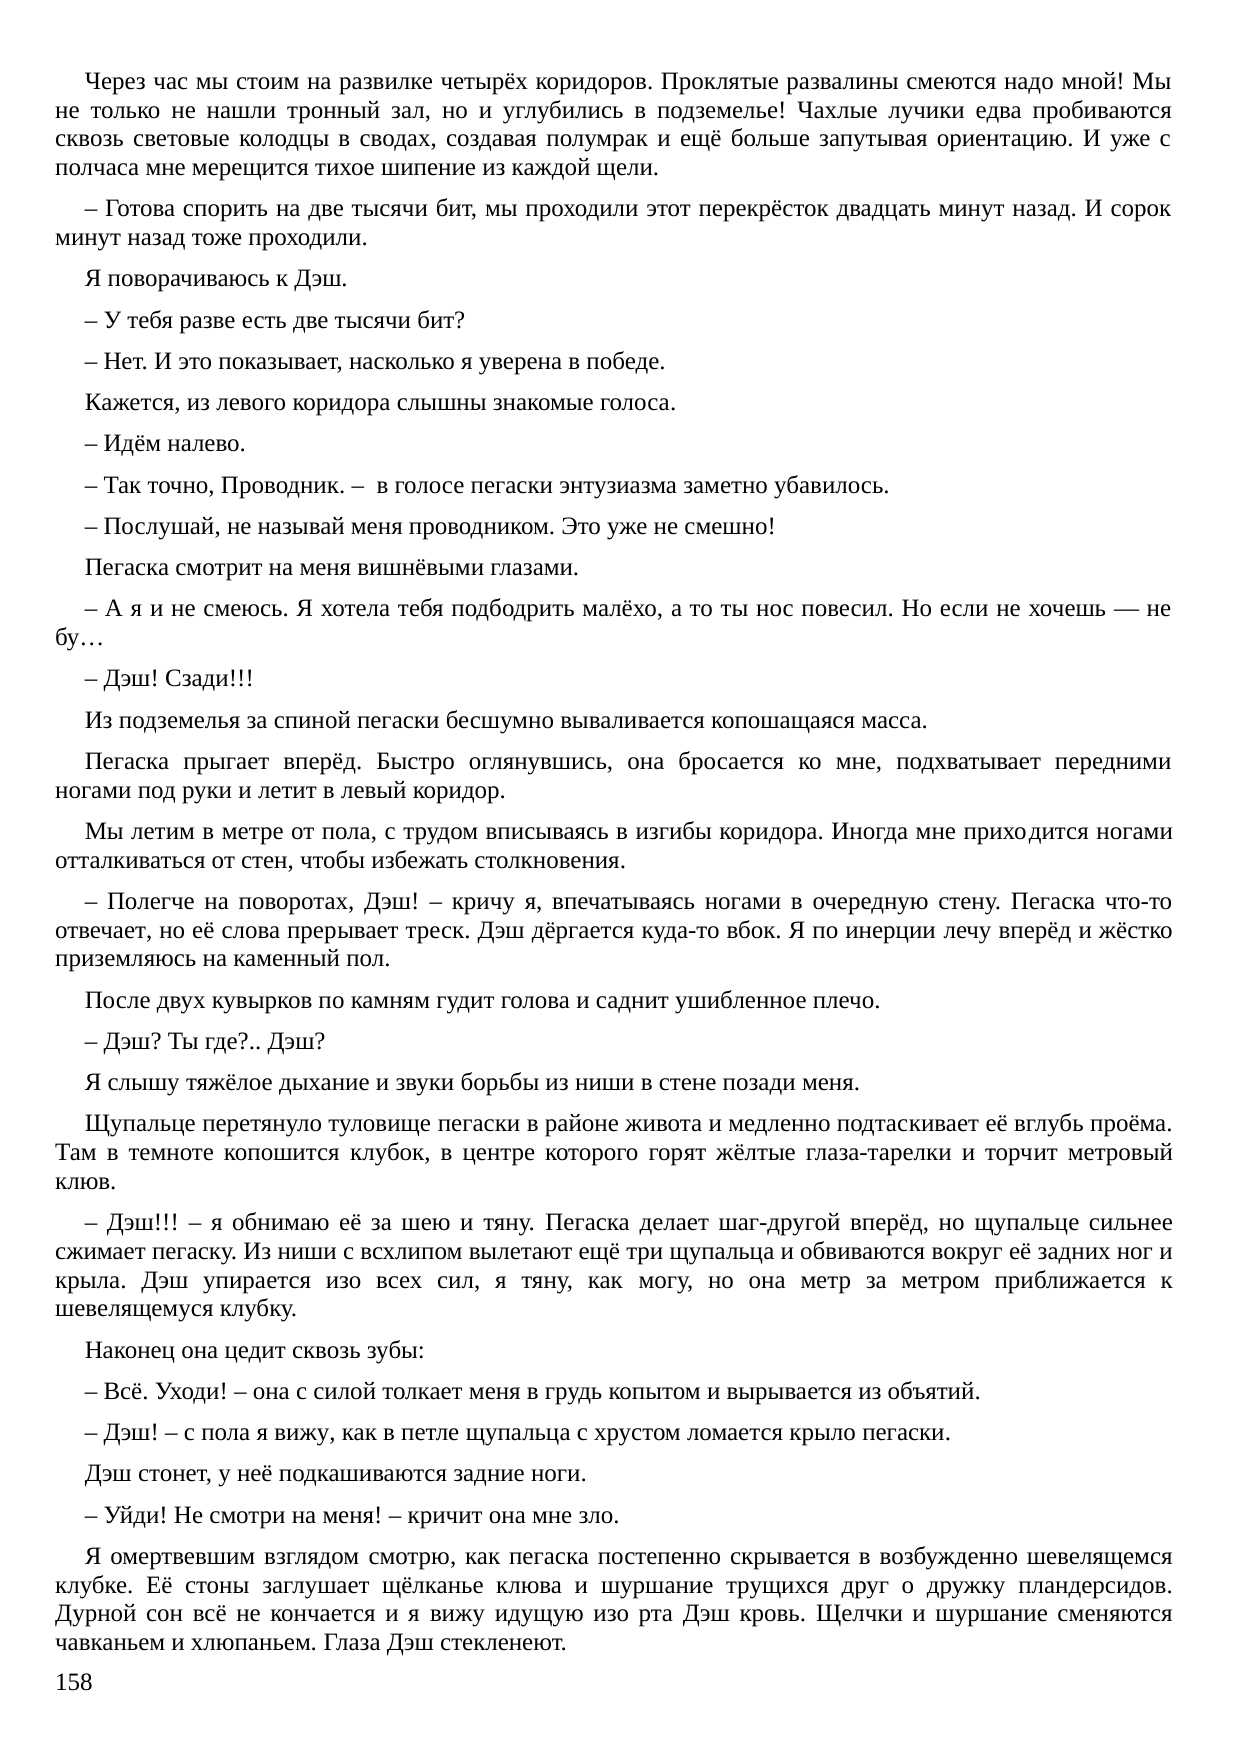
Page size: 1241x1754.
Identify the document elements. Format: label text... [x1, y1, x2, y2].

text – Всё. Уходи! – она с силой толкает меня в грудь копытом и вырывается из объятий. [55, 1376, 1173, 1405]
text – Так точно, Проводник. – в голосе пегаски энтузиазма заметно убавилось. [55, 470, 1173, 498]
text Я омертвевшим взглядом смотрю, как пегаска постепенно скрывается в возбужденно шевелящемся клубке. Её стоны заглушает щёлканье клюва и шуршание трущихся друг о дружку пландерсидов. Дурной сон всё не кончается и я вижу идущую изо рта Дэш кровь. Щелчки и шуршание сменяются чавканьем и хлюпаньем. Глаза Дэш стекленеют. [55, 1541, 1173, 1656]
text Мы летим в метре от пола, с трудом вписываясь в изгибы коридора. Иногда мне приходится ногами отталкиваться от стен, чтобы избежать столкновения. [55, 816, 1173, 873]
text Пегаска прыгает вперёд. Быстро оглянувшись, она бросается ко мне, подхватывает передними ногами под руки и летит в левый коридор. [55, 746, 1173, 803]
text Щупальце перетянуло туловище пегаски в районе живота и медленно подтаскивает её вглубь проёма. Там в темноте копошится клубок, в центре которого горят жёлтые глаза-тарелки и торчит метровый клюв. [55, 1108, 1173, 1195]
text – Полегче на поворотах, Дэш! – кричу я, впечатываясь ногами в очередную стену. Пегаска что-то отвечает, но её слова прерывает треск. Дэш дёргается куда-то вбок. Я по инерции лечу вперёд и жёстко приземляюсь на каменный пол. [55, 886, 1173, 972]
text – Идём налево. [55, 428, 1173, 457]
text – У тебя разве есть две тысячи бит? [55, 305, 1173, 333]
text – Уйди! Не смотри на меня! – кричит она мне зло. [55, 1500, 1173, 1528]
text Через час мы стоим на развилке четырёх коридоров. Проклятые развалины смеются надо мной! Мы не только не нашли тронный зал, но и углубились в подземелье! Чахлые лучики едва пробиваются сквозь световые колодцы в сводах, создавая полумрак и ещё больше запутывая ориентацию. И уже с полчаса мне мерещится тихое шипение из каждой щели. [55, 66, 1173, 181]
text – Послушай, не называй меня проводником. Это уже не смешно! [55, 511, 1173, 540]
text – А я и не смеюсь. Я хотела тебя подбодрить малёхо, а то ты нос повесил. Но если не хочешь — не бу… [55, 593, 1173, 651]
text Я слышу тяжёлое дыхание и звуки борьбы из ниши в стене позади меня. [55, 1067, 1173, 1096]
text Дэш стонет, у неё подкашиваются задние ноги. [55, 1458, 1173, 1487]
text – Нет. И это показывает, насколько я уверена в победе. [55, 346, 1173, 375]
text – Готова спорить на две тысячи бит, мы проходили этот перекрёсток двадцать минут назад. И сорок минут назад тоже проходили. [55, 193, 1173, 251]
text Из подземелья за спиной пегаски бесшумно вываливается копошащаяся масса. [55, 705, 1173, 733]
text Наконец она цедит сквозь зубы: [55, 1335, 1173, 1363]
text – Дэш? Ты где?.. Дэш? [55, 1026, 1173, 1055]
text После двух кувырков по камням гудит голова и саднит ушибленное плечо. [55, 985, 1173, 1013]
text – Дэш! Сзади!!! [55, 663, 1173, 692]
text – Дэш!!! – я обнимаю её за шею и тяну. Пегаска делает шаг-другой вперёд, но щупальце сильнее сжимает пегаску. Из ниши с всхлипом вылетают ещё три щупальца и обвиваются вокруг её задних ног и крыла. Дэш упирается изо всех сил, я тяну, как могу, но она метр за метром приближается к шевелящемуся клубку. [55, 1207, 1173, 1322]
text Кажется, из левого коридора слышны знакомые голоса. [55, 387, 1173, 416]
text Я поворачиваюсь к Дэш. [55, 263, 1173, 292]
text Пегаска смотрит на меня вишнёвыми глазами. [55, 552, 1173, 581]
text – Дэш! – с пола я вижу, как в петле щупальца с хрустом ломается крыло пегаски. [55, 1417, 1173, 1446]
